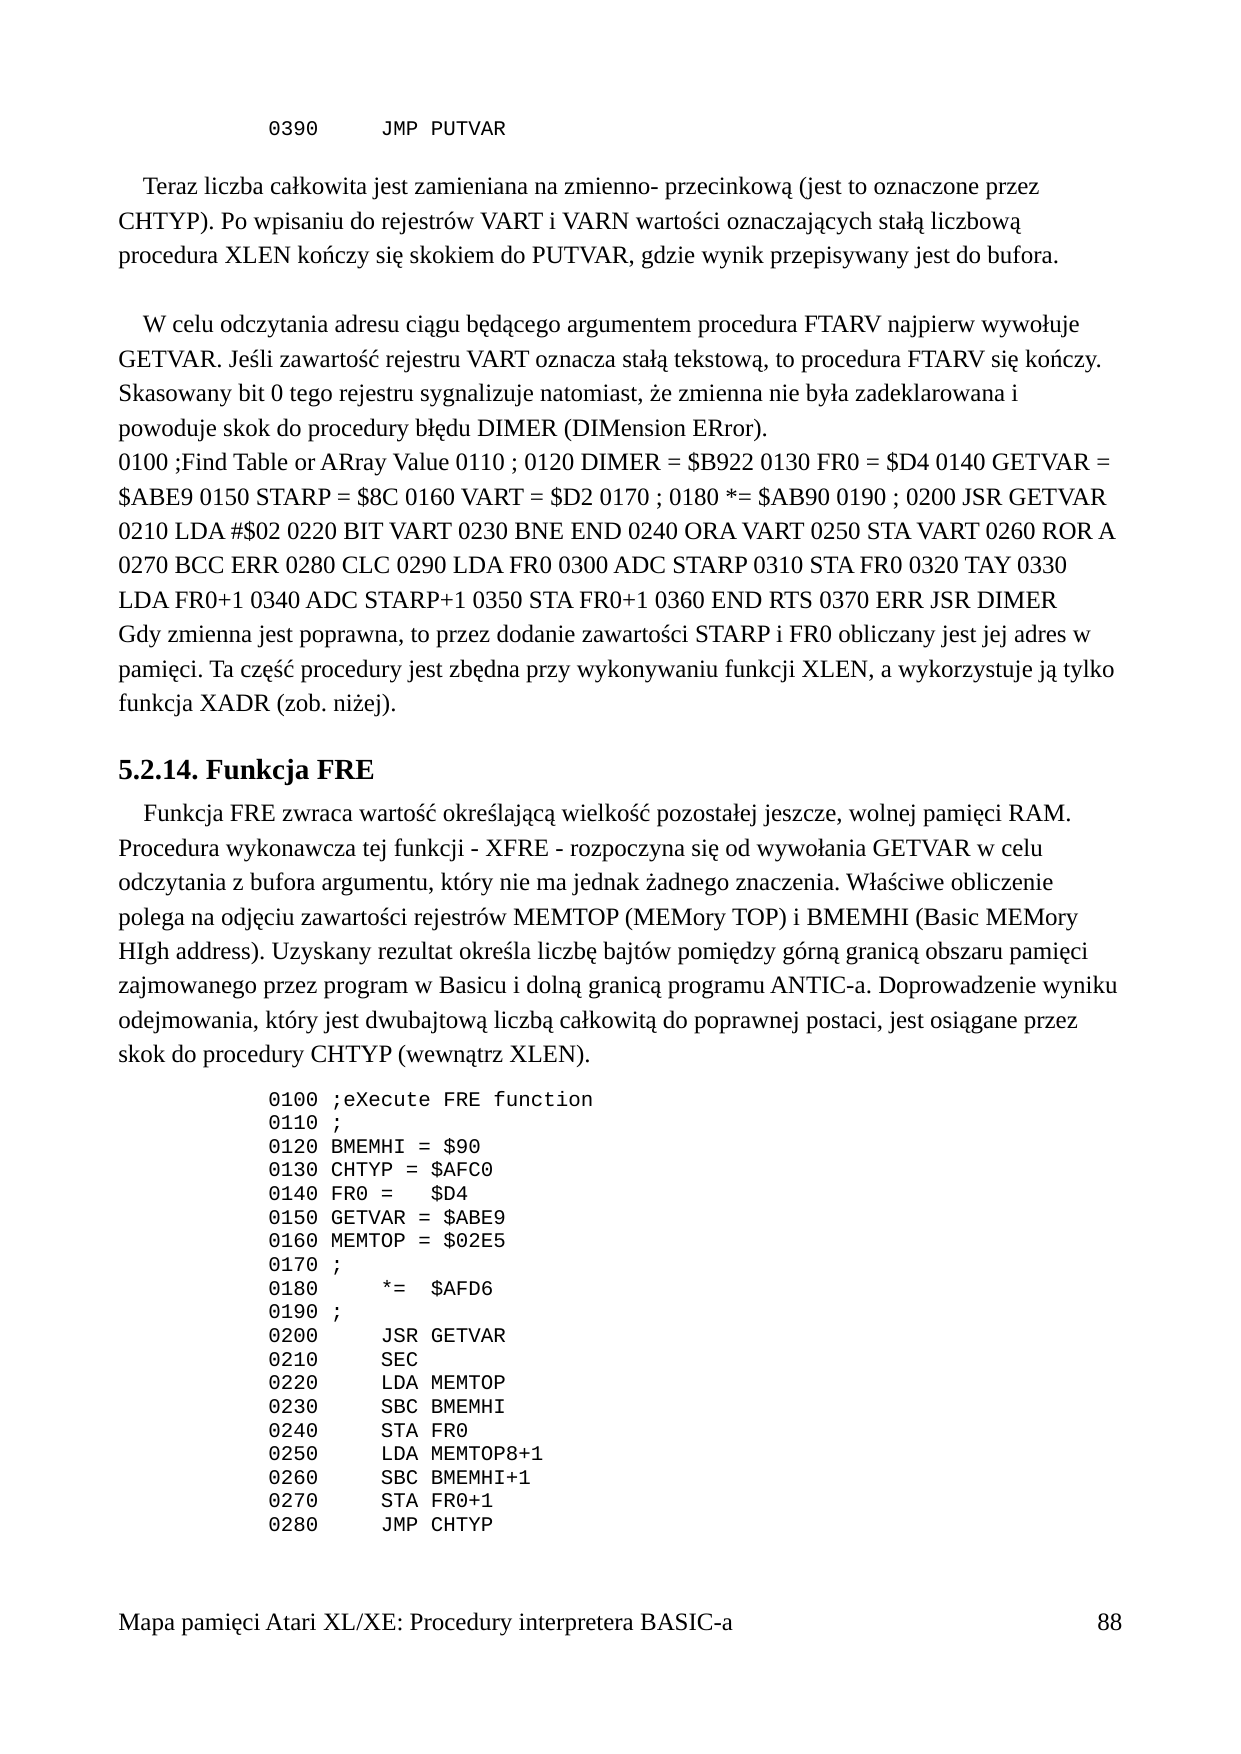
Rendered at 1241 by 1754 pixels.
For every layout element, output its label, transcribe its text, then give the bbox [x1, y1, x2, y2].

text 0160 MEMTOP = $02E5 [118, 1230, 1122, 1254]
text 0220 LDA MEMTOP [118, 1372, 1122, 1396]
text 0270 STA FR0+1 [118, 1491, 1122, 1514]
text 0120 BMEMHI = $90 [118, 1136, 1122, 1159]
text 0260 SBC BMEMHI+1 [118, 1467, 1122, 1491]
subtitle 5.2.14. Funkcja FRE [118, 752, 1122, 786]
text 0240 STA FR0 [118, 1419, 1122, 1443]
text 0140 FR0 = $D4 [118, 1183, 1122, 1207]
text 0110 ; [118, 1112, 1122, 1136]
text 0210 SEC [118, 1349, 1122, 1372]
text Teraz liczba całkowita jest zamieniana na zmienno- przecinkową (jest to oznaczone przez CHTYP). Po wpisaniu do rejestrów VART i VARN wartości oznaczających stałą liczbową procedura XLEN kończy się skokiem do PUTVAR, gdzie wynik przepisywany jest do bufora. W celu odczytania adresu ciągu będącego argumentem procedura FTARV najpierw wywołuje GETVAR. Jeśli zawartość rejestru VART oznacza stałą tekstową, to procedura FTARV się kończy. Skasowany bit 0 tego rejestru sygnalizuje natomiast, że zmienna nie była zadeklarowana i powoduje skok do procedury błędu DIMER (DIMension ERror). 0100 ;Find Table or ARray Value 0110 ; 0120 DIMER = $B922 0130 FR0 = $D4 0140 GETVAR = $ABE9 0150 STARP = $8C 0160 VART = $D2 0170 ; 0180 *= $AB90 0190 ; 0200 JSR GETVAR 0210 LDA #$02 0220 BIT VART 0230 BNE END 0240 ORA VART 0250 STA VART 0260 ROR A 0270 BCC ERR 0280 CLC 0290 LDA FR0 0300 ADC STARP 0310 STA FR0 0320 TAY 0330 LDA FR0+1 0340 ADC STARP+1 0350 STA FR0+1 0360 END RTS 0370 ERR JSR DIMER Gdy zmienna jest poprawna, to przez dodanie zawartości STARP i FR0 obliczany jest jej adres w pamięci. Ta część procedury jest zbędna przy wykonywaniu funkcji XLEN, a wykorzystuje ją tylko funkcja XADR (zob. niżej). [118, 171, 1122, 717]
text 0150 GETVAR = $ABE9 [118, 1207, 1122, 1230]
text 0390 JMP PUTVAR [118, 118, 1122, 142]
text Funkcja FRE zwraca wartość określającą wielkość pozostałej jeszcze, wolnej pamięci RAM. Procedura wykonawcza tej funkcji - XFRE - rozpoczyna się od wywołania GETVAR w celu odczytania z bufora argumentu, który nie ma jednak żadnego znaczenia. Właściwe obliczenie polega na odjęciu zawartości rejestrów MEMTOP (MEMory TOP) i BMEMHI (Basic MEMory HIgh address). Uzyskany rezultat określa liczbę bajtów pomiędzy górną granicą obszaru pamięci zajmowanego przez program w Basicu i dolną granicą programu ANTIC-a. Doprowadzenie wyniku odejmowania, który jest dwubajtową liczbą całkowitą do poprawnej postaci, jest osiągane przez skok do procedury CHTYP (wewnątrz XLEN). [118, 798, 1122, 1068]
text 0100 ;eXecute FRE function [118, 1088, 1122, 1112]
text 0130 CHTYP = $AFC0 [118, 1159, 1122, 1183]
text 0230 SBC BMEMHI [118, 1396, 1122, 1419]
text 0280 JMP CHTYP [118, 1514, 1122, 1538]
text 0200 JSR GETVAR [118, 1325, 1122, 1349]
text 0180 *= $AFD6 [118, 1278, 1122, 1301]
text 0190 ; [118, 1301, 1122, 1325]
text 0250 LDA MEMTOP8+1 [118, 1443, 1122, 1467]
text 0170 ; [118, 1254, 1122, 1278]
